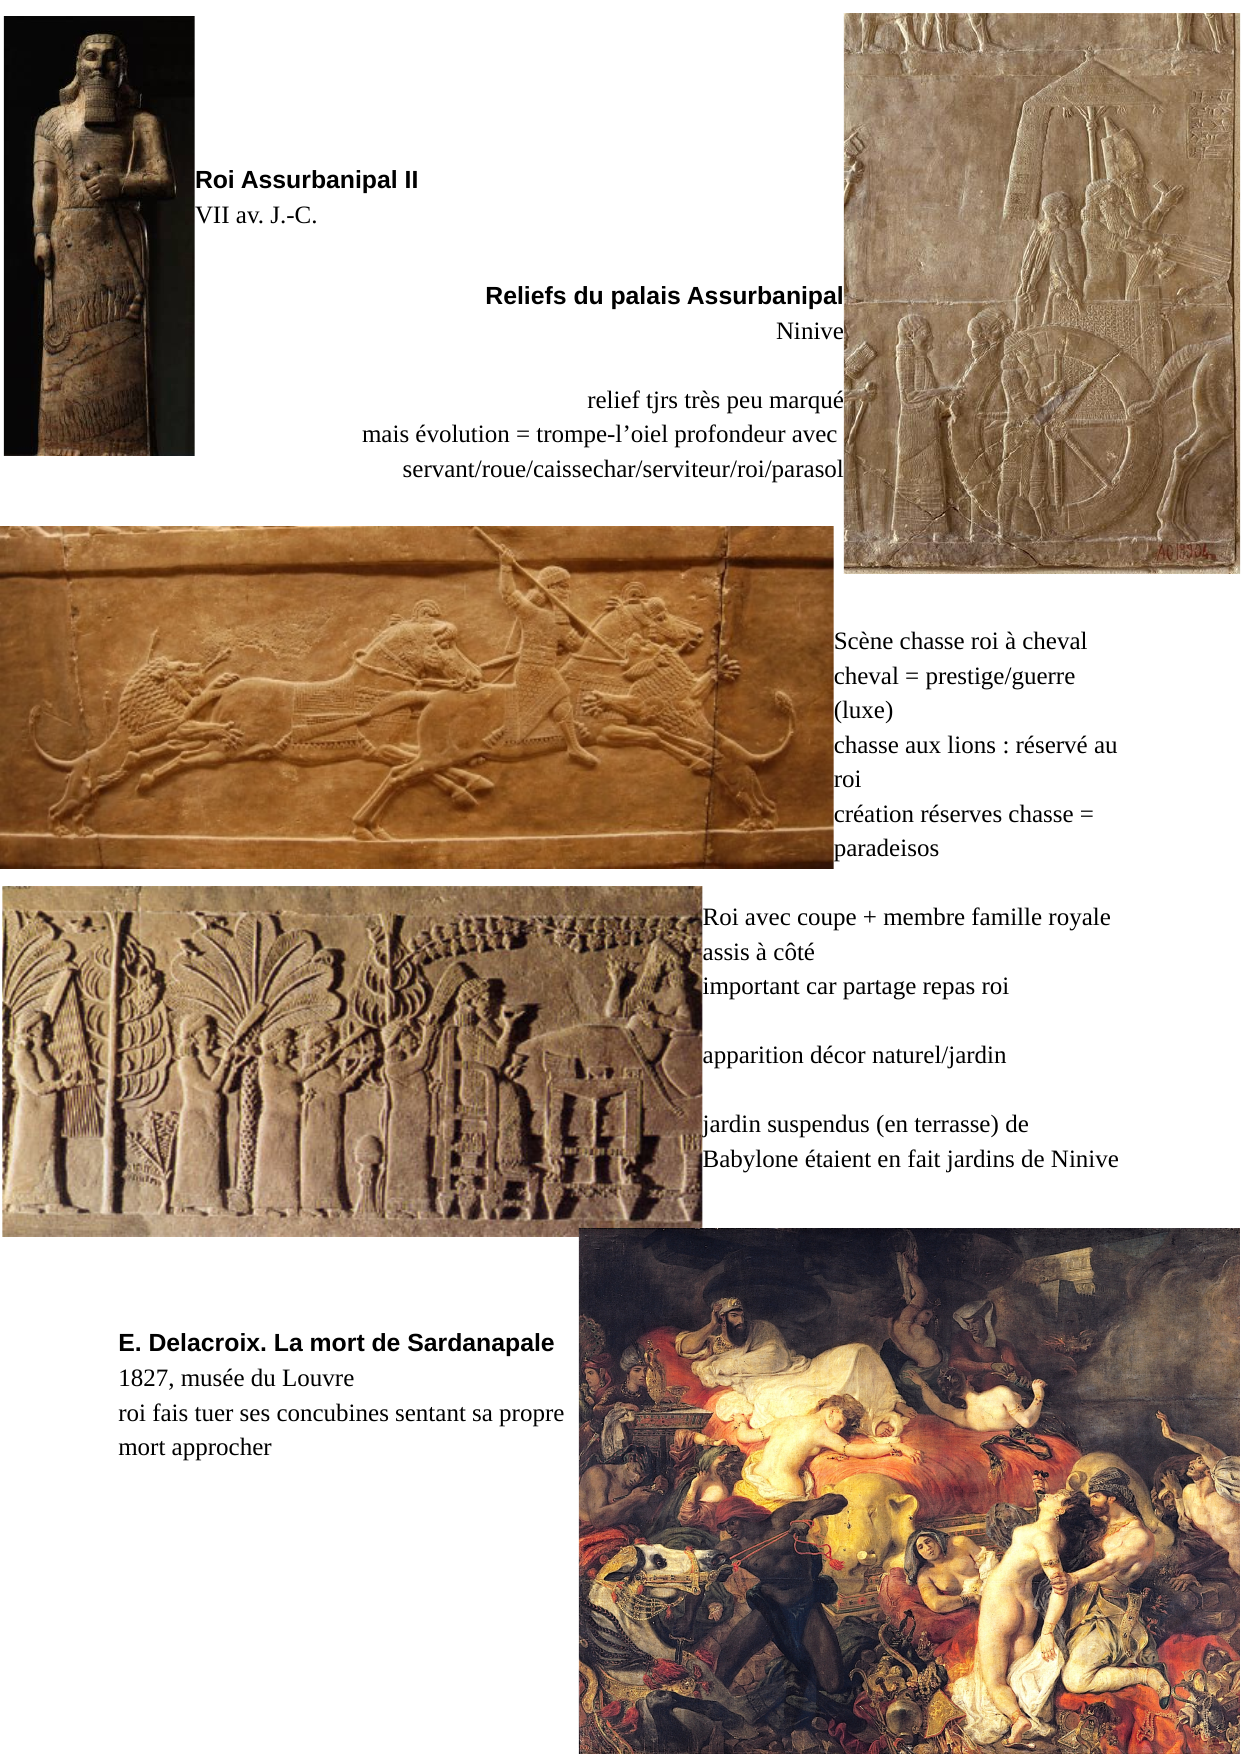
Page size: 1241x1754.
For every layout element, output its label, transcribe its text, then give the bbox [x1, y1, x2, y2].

text mais évolution = trompe-l’oiel profondeur avec [195, 419, 843, 448]
text servant/roue/caissechar/serviteur/roi/parasol [118, 454, 843, 483]
picture [2, 886, 1240, 1754]
text création réserves chasse = paradeisos [834, 799, 1122, 862]
text relief tjrs très peu marqué [195, 385, 843, 414]
text VII av. J.-C. [195, 200, 843, 229]
text roi fais tuer ses concubines sentant sa propre mort approcher [118, 1398, 578, 1461]
text 1827, musée du Louvre [118, 1363, 578, 1392]
text cheval = prestige/guerre (luxe) [834, 661, 1122, 724]
text Ninive [195, 316, 843, 345]
text important car partage repas roi [703, 971, 1122, 1000]
picture [0, 526, 834, 869]
subtitle Roi Assurbanipal II [195, 165, 843, 194]
text apparition décor naturel/jardin [703, 1040, 1122, 1069]
subtitle Reliefs du palais Assurbanipal [195, 281, 843, 310]
subtitle E. Delacroix. La mort de Sardanapale [118, 1328, 578, 1357]
picture [3, 16, 195, 456]
text Roi avec coupe + membre famille royale assis à côté [703, 902, 1122, 966]
picture [843, 13, 1241, 574]
text jardin suspendus (en terrasse) de Babylone étaient en fait jardins de Ninive [703, 1109, 1122, 1172]
text chasse aux lions : réservé au roi [834, 730, 1122, 793]
text Scène chasse roi à cheval [834, 626, 1122, 655]
